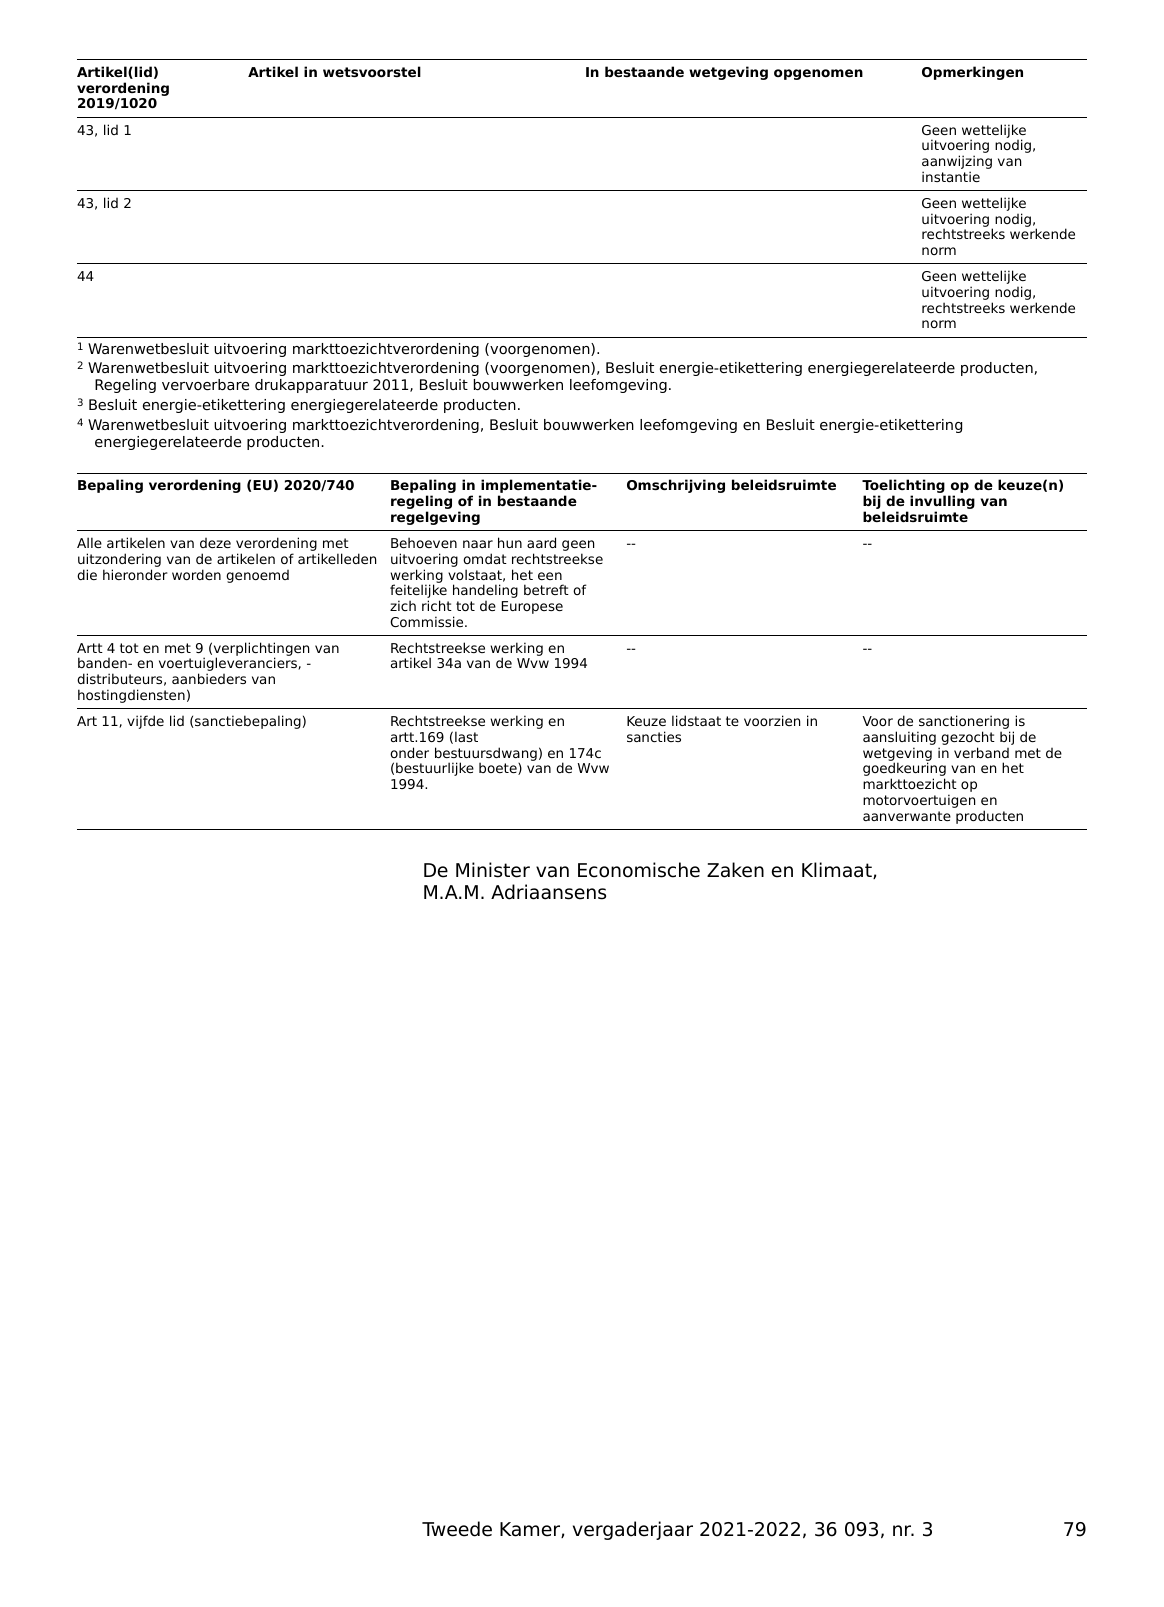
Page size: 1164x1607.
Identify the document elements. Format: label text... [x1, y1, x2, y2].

table_cell -- [856, 531, 1087, 635]
table_cell [579, 118, 915, 190]
table_cell Geen wettelijke uitvoering nodig, aanwijzing van instantie [915, 118, 1087, 190]
table_header Artikel in wetsvoorstel [242, 60, 579, 117]
table_cell Voor de sanctionering is aansluiting gezocht bij de wetgeving in verband met de goedkeuring van en het markttoezicht op motorvoertuigen en aanverwante producten [856, 709, 1087, 829]
table_cell Rechtstreekse werking en artt.169 (last onder bestuursdwang) en 174c (bestuurlijke boete) van de Wvw 1994. [384, 709, 620, 829]
table_header In bestaande wetgeving opgenomen [579, 60, 915, 117]
table_header Toelichting op de keuze(n) bij de invulling van beleidsruimte [856, 474, 1087, 530]
table_cell -- [620, 636, 856, 708]
table_cell 1 Warenwetbesluit uitvoering markttoezichtverordening (voorgenomen). 2 Warenwetbesluit uitvoering markttoezichtverordening (voorgenomen), Besluit energie-etikettering energiegerelateerde producten, Regeling vervoerbare drukapparatuur 2011, Besluit bouwwerken leefomgeving. 3 Besluit energie-etikettering energiegerelateerde producten. 4 Warenwetbesluit uitvoering markttoezichtverordening, Besluit bouwwerken leefomgeving en Besluit energie-etikettering energiegerelateerde producten. [77, 338, 1087, 451]
table_header Artikel(lid) verordening 2019/1020 [77, 60, 242, 117]
table_cell [242, 191, 579, 263]
table_cell Keuze lidstaat te voorzien in sancties [620, 709, 856, 829]
table_cell Art 11, vijfde lid (sanctiebepaling) [77, 709, 384, 829]
table_cell -- [856, 636, 1087, 708]
table_cell Behoeven naar hun aard geen uitvoering omdat rechtstreekse werking volstaat, het een feitelijke handeling betreft of zich richt tot de Europese Commissie. [384, 531, 620, 635]
table_header Omschrijving beleidsruimte [620, 474, 856, 530]
table_cell [579, 191, 915, 263]
table_cell [579, 264, 915, 337]
table_cell Geen wettelijke uitvoering nodig, rechtstreeks werkende norm [915, 264, 1087, 337]
table_cell Alle artikelen van deze verordening met uitzondering van de artikelen of artikelleden die hieronder worden genoemd [77, 531, 384, 635]
text De Minister van Economische Zaken en Klimaat, M.A.M. Adriaansens [422, 860, 1087, 904]
table_cell [242, 118, 579, 190]
table_header Bepaling in implementatie-regeling of in bestaande regelgeving [384, 474, 620, 530]
table_cell Artt 4 tot en met 9 (verplichtingen van banden- en voertuigleveranciers, -distributeurs, aanbieders van hostingdiensten) [77, 636, 384, 708]
table_cell Rechtstreekse werking en artikel 34a van de Wvw 1994 [384, 636, 620, 708]
table_header Bepaling verordening (EU) 2020/740 [77, 474, 384, 530]
table_cell 43, lid 2 [77, 191, 242, 263]
table_cell 43, lid 1 [77, 118, 242, 190]
table_cell Geen wettelijke uitvoering nodig, rechtstreeks werkende norm [915, 191, 1087, 263]
table_cell -- [620, 531, 856, 635]
table_cell [242, 264, 579, 337]
table_header Opmerkingen [915, 60, 1087, 117]
table_cell 44 [77, 264, 242, 337]
